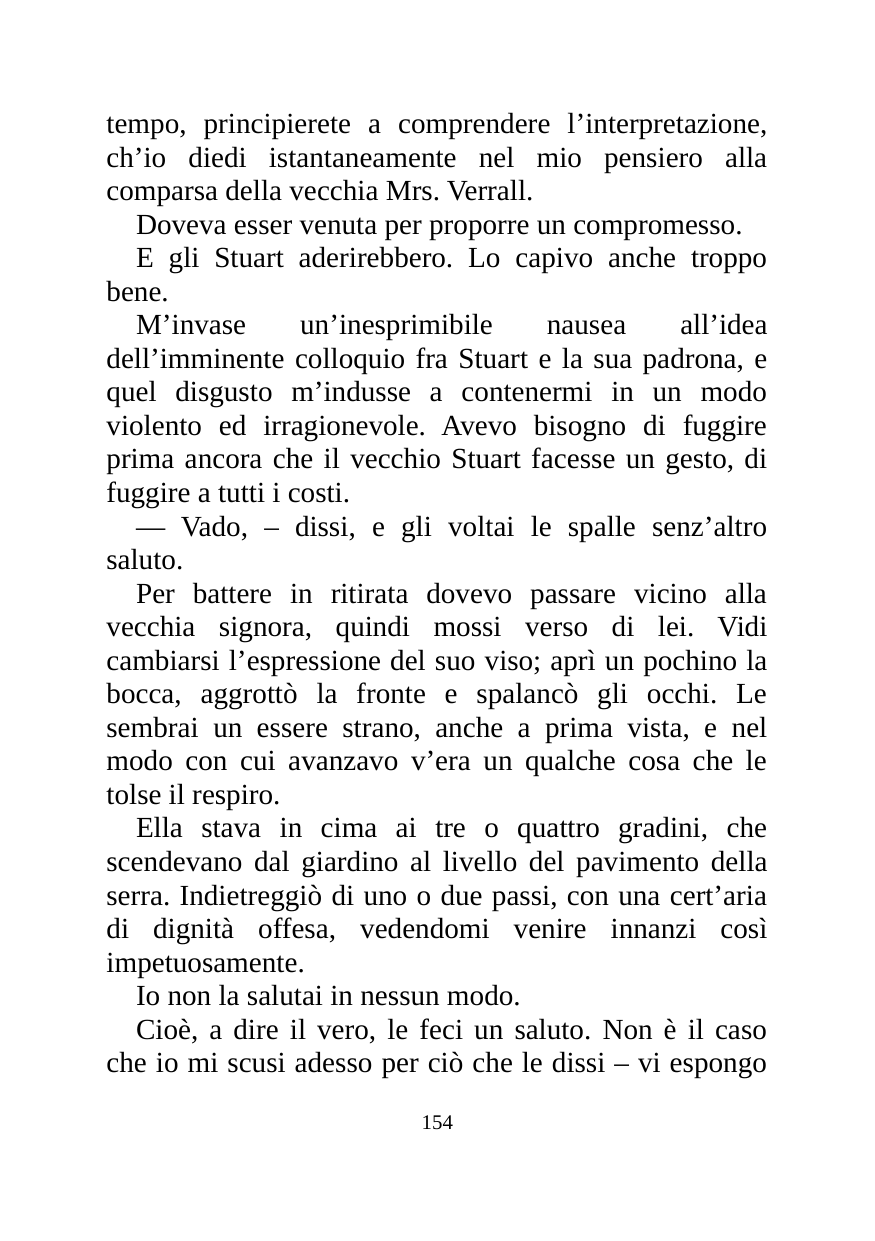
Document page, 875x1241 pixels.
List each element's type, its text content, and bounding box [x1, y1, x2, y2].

text Io non la salutai in nessun modo. [106, 978, 768, 1012]
text E gli Stuart aderirebbero. Lo capivo anche troppo bene. [106, 240, 768, 307]
text Ella stava in cima ai tre o quattro gradini, che scendevano dal giardino al livello del pavimento della serra. Indietreggiò di uno o due passi, con una cert’aria di dignità offesa, vedendomi venire innanzi così impetuosamente. [106, 811, 768, 978]
text — Vado, – dissi, e gli voltai le spalle senz’altro saluto. [106, 509, 768, 576]
text Per battere in ritirata dovevo passare vicino alla vecchia signora, quindi mossi verso di lei. Vidi cambiarsi l’espressione del suo viso; aprì un pochino la bocca, aggrottò la fronte e spalancò gli occhi. Le sembrai un essere strano, anche a prima vista, e nel modo con cui avanzavo v’era un qualche cosa che le tolse il respiro. [106, 576, 768, 811]
text Doveva esser venuta per proporre un compromesso. [106, 207, 768, 240]
text tempo, principierete a comprendere l’interpretazione, ch’io diedi istantaneamente nel mio pensiero alla comparsa della vecchia Mrs. Verrall. [106, 106, 768, 207]
text Cioè, a dire il vero, le feci un saluto. Non è il caso che io mi scusi adesso per ciò che le dissi – vi espongo [106, 1012, 768, 1079]
text M’invase un’inesprimibile nausea all’idea dell’imminente colloquio fra Stuart e la sua padrona, e quel disgusto m’indusse a contenermi in un modo violento ed irragionevole. Avevo bisogno di fuggire prima ancora che il vecchio Stuart facesse un gesto, di fuggire a tutti i costi. [106, 307, 768, 509]
